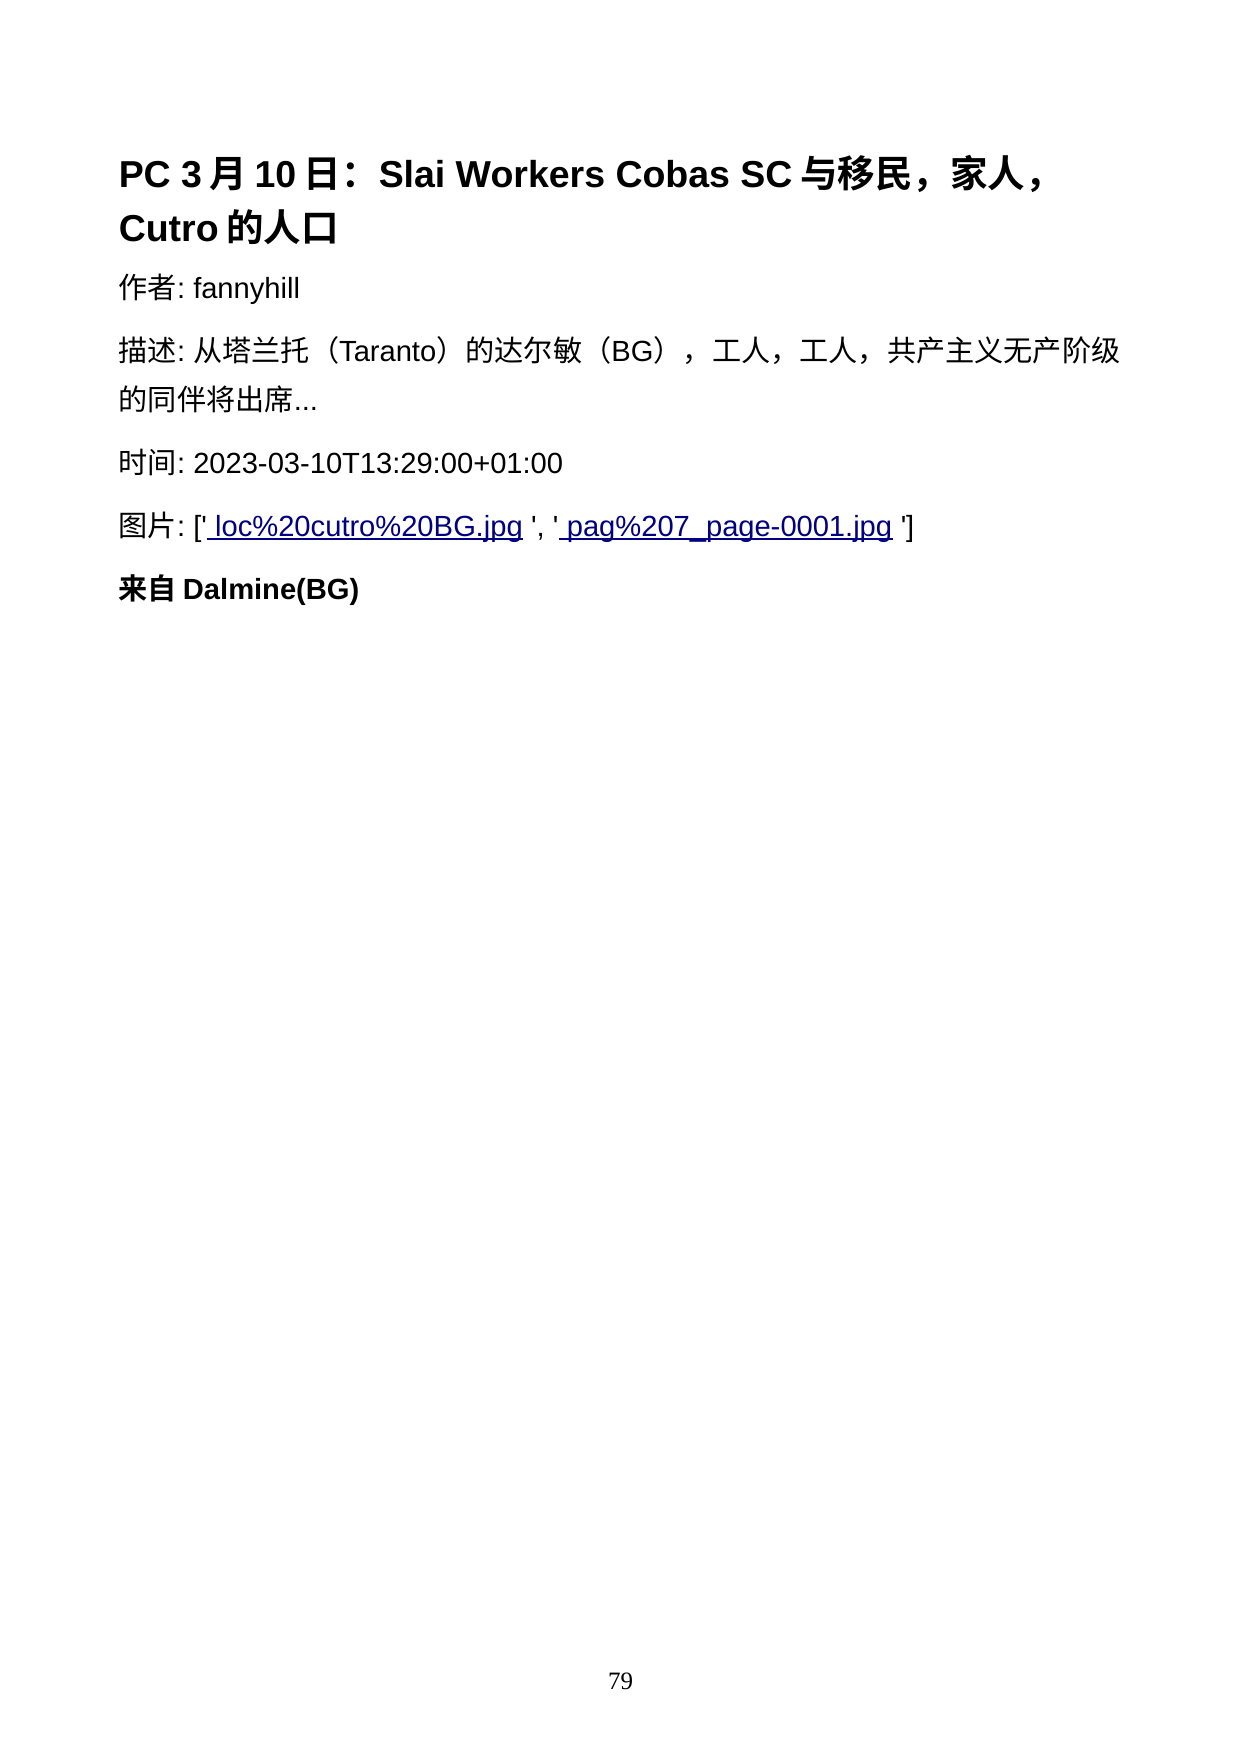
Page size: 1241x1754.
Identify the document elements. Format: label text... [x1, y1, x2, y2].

text 描述: 从塔兰托（Taranto）的达尔敏（BG），工人，工人，共产主义无产阶级的同伴将出席... [118, 328, 1122, 418]
text 图片: [' loc%20cutro%20BG.jpg ', ' pag%207_page-0001.jpg '] [118, 502, 1122, 545]
text 时间: 2023-03-10T13:29:00+01:00 [118, 439, 1122, 482]
text 作者: fannyhill [118, 264, 1122, 307]
subtitle PC 3月10日：Slai Workers Cobas SC与移民，家人，Cutro的人口 [118, 143, 1122, 252]
text 来自Dalmine(BG) [118, 566, 1122, 608]
